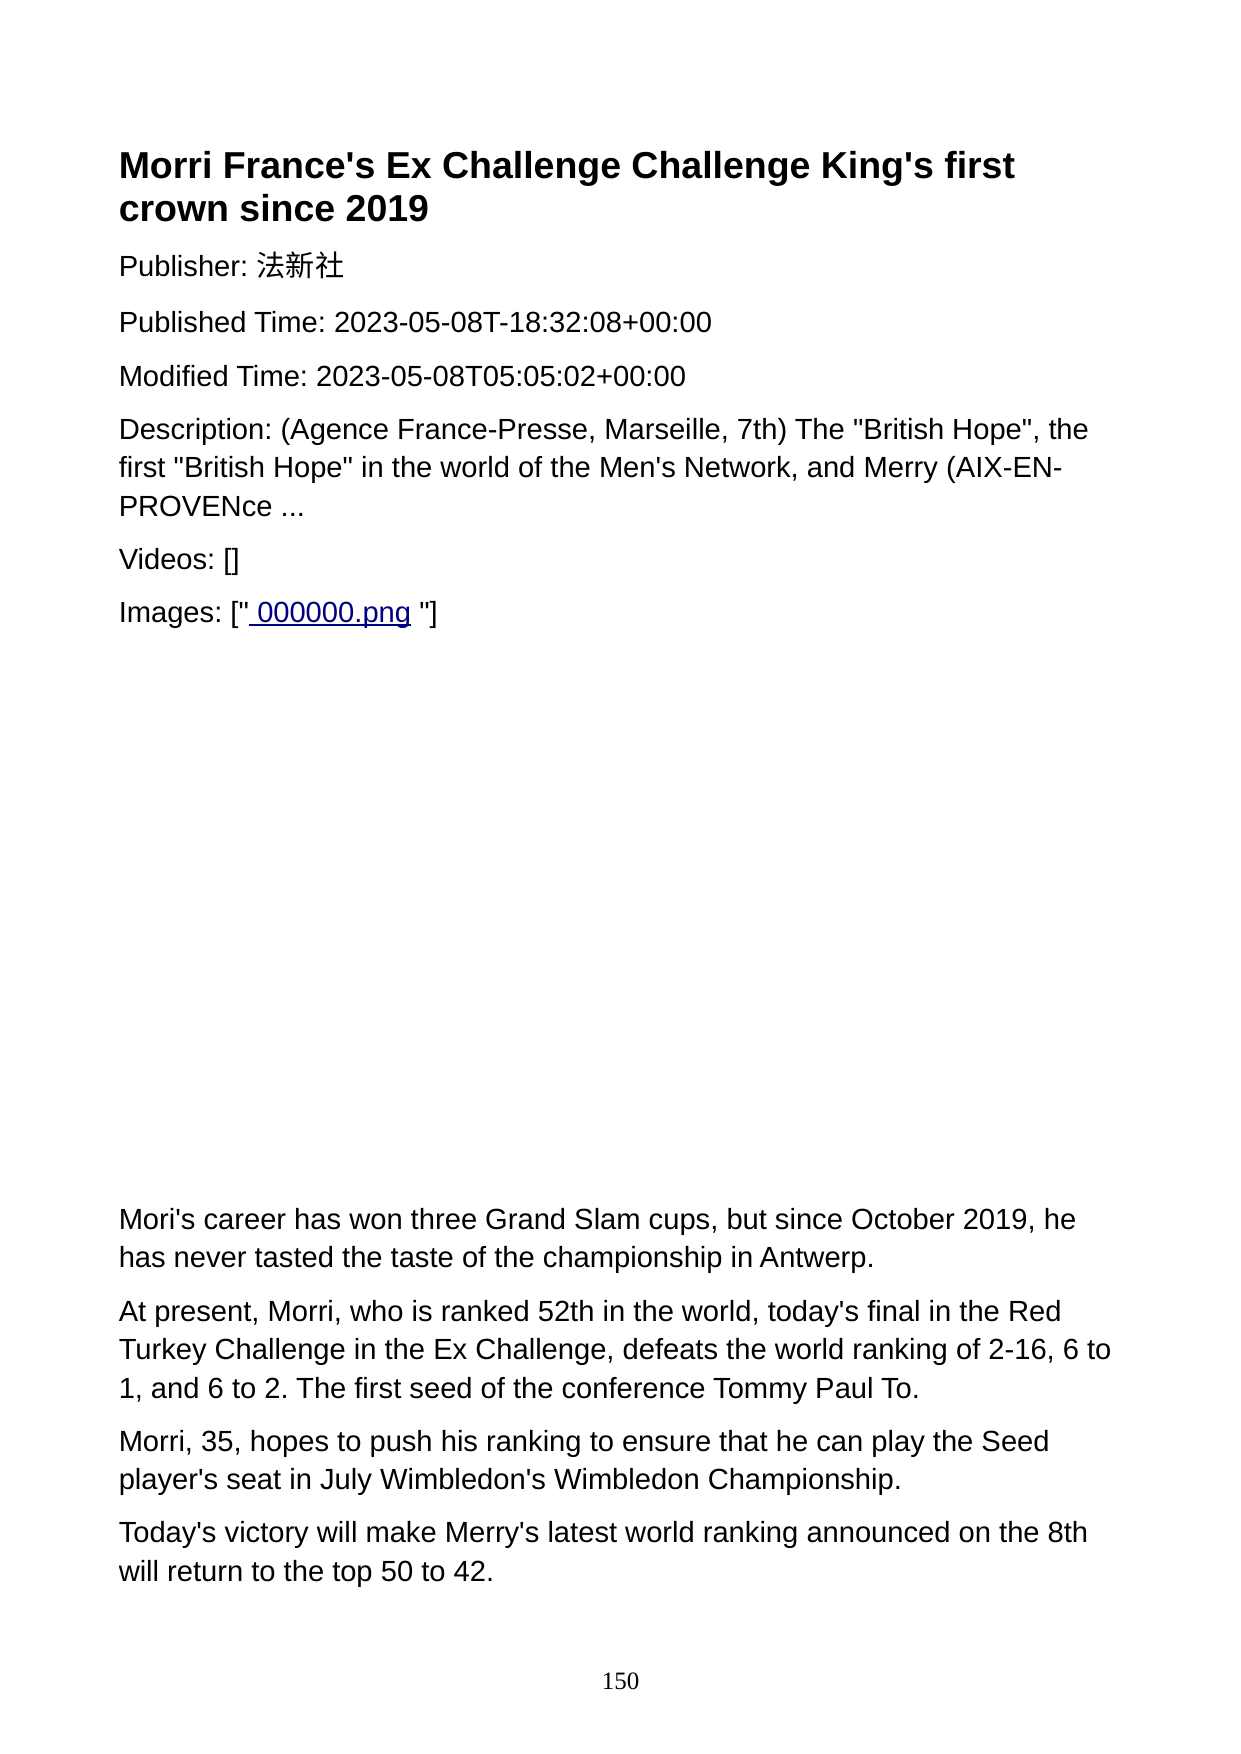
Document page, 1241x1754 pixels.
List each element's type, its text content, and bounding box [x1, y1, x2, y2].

subtitle Morri France's Ex Challenge Challenge King's first crown since 2019 [118, 143, 1122, 230]
text Publisher: 法新社 [118, 242, 1122, 284]
text Published Time: 2023-05-08T-18:32:08+00:00 [118, 305, 1122, 339]
text Today's victory will make Merry's latest world ranking announced on the 8th will return to the top 50 to 42. [118, 1516, 1122, 1588]
text Mori's career has won three Grand Slam cups, but since October 2019, he has never tasted the taste of the championship in Antwerp. [118, 648, 1122, 1274]
text Morri, 35, hopes to push his ranking to ensure that he can play the Seed player's seat in July Wimbledon's Wimbledon Championship. [118, 1424, 1122, 1496]
text At present, Morri, who is ranked 52th in the world, today's final in the Red Turkey Challenge in the Ex Challenge, defeats the world ranking of 2-16, 6 to 1, and 6 to 2. The first seed of the conference Tommy Paul To. [118, 1294, 1122, 1404]
text Videos: [] [118, 542, 1122, 575]
text Modified Time: 2023-05-08T05:05:02+00:00 [118, 358, 1122, 392]
text Images: [" 000000.png "] [118, 595, 1122, 628]
text Description: (Agence France-Presse, Marseille, 7th) The "British Hope", the first "British Hope" in the world of the Men's Network, and Merry (AIX-EN-PROVENce ... [118, 412, 1122, 522]
